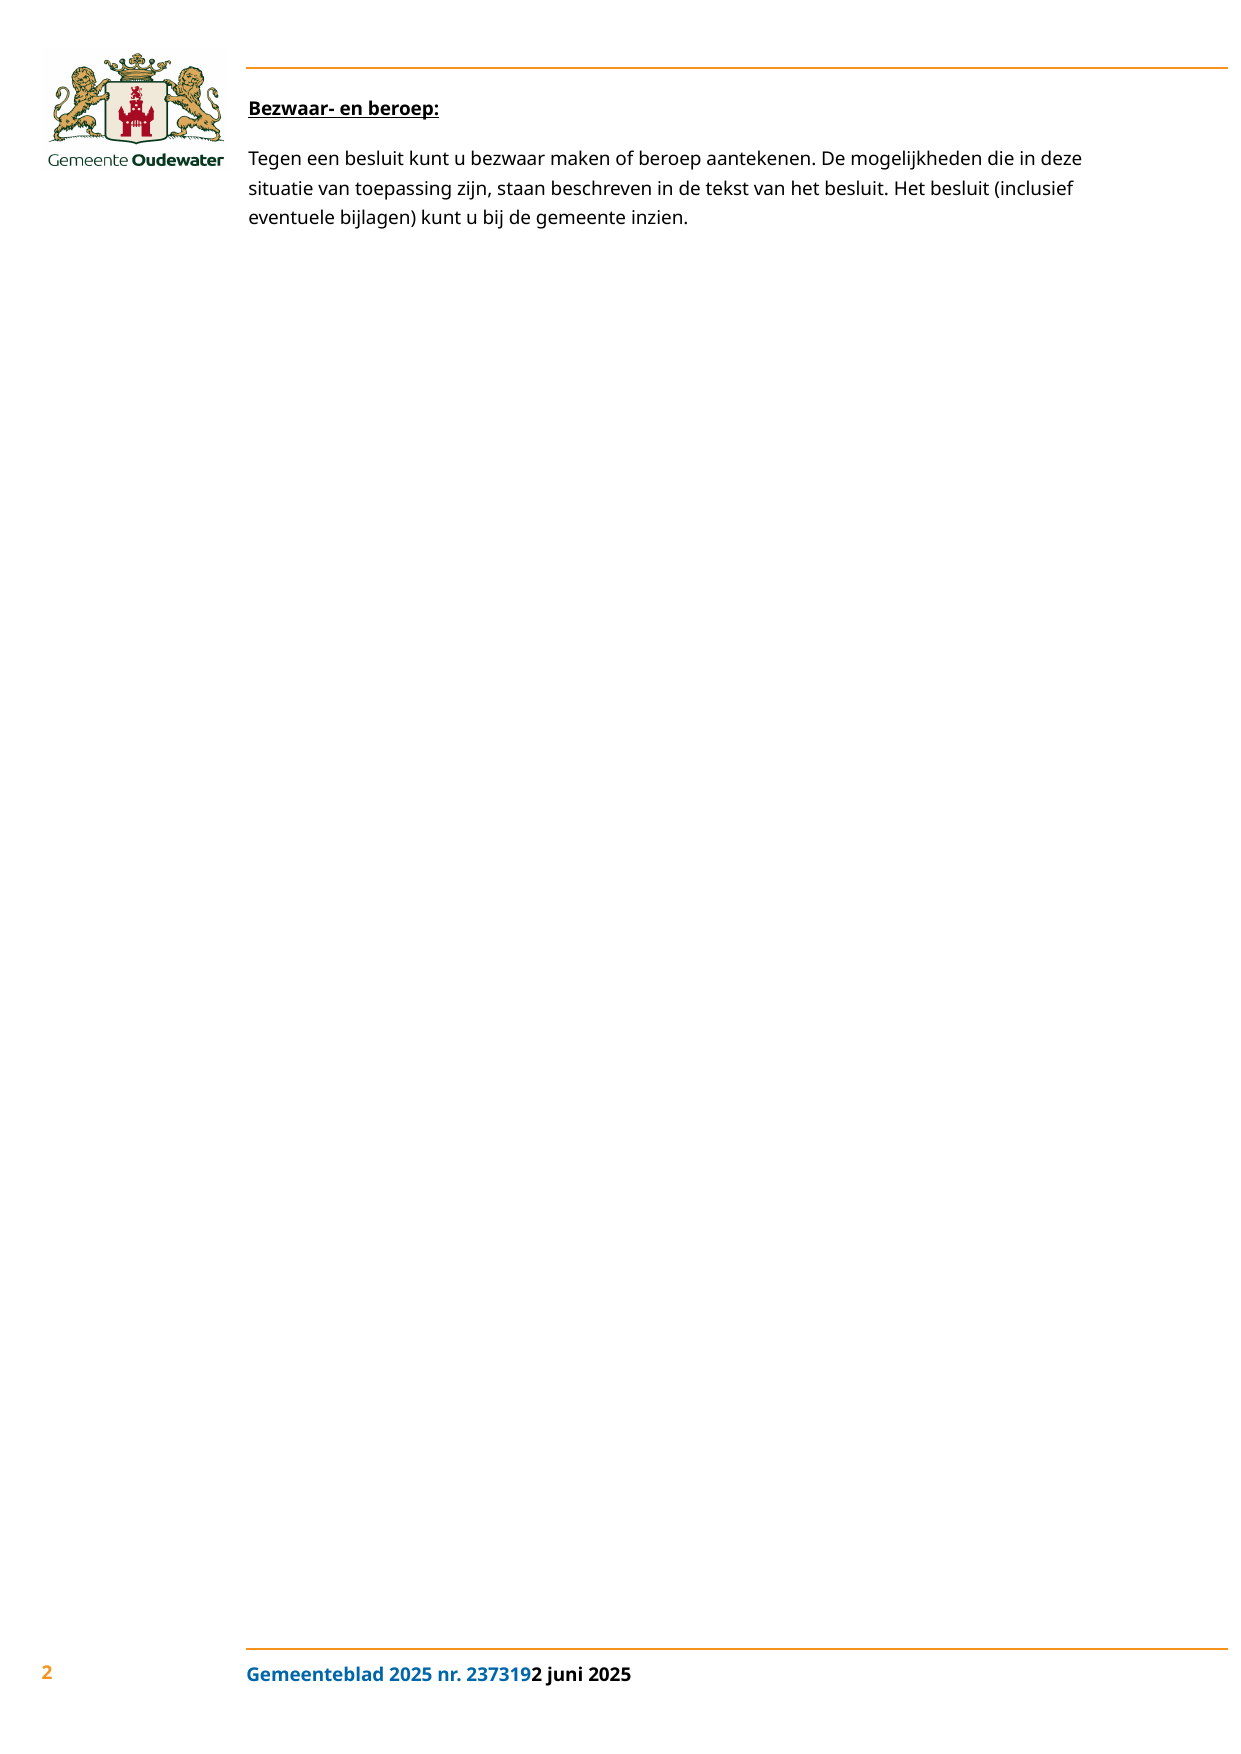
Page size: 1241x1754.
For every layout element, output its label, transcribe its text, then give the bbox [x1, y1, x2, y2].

text Tegen een besluit kunt u bezwaar maken of beroep aantekenen. De mogelijkheden die in deze situatie van toepassing zijn, staan beschreven in de tekst van het besluit. Het besluit (inclusief eventuele bijlagen) kunt u bij de gemeente inzien. [248, 145, 1152, 230]
picture [41, 47, 231, 172]
text Bezwaar- en beroep: [248, 95, 1152, 121]
